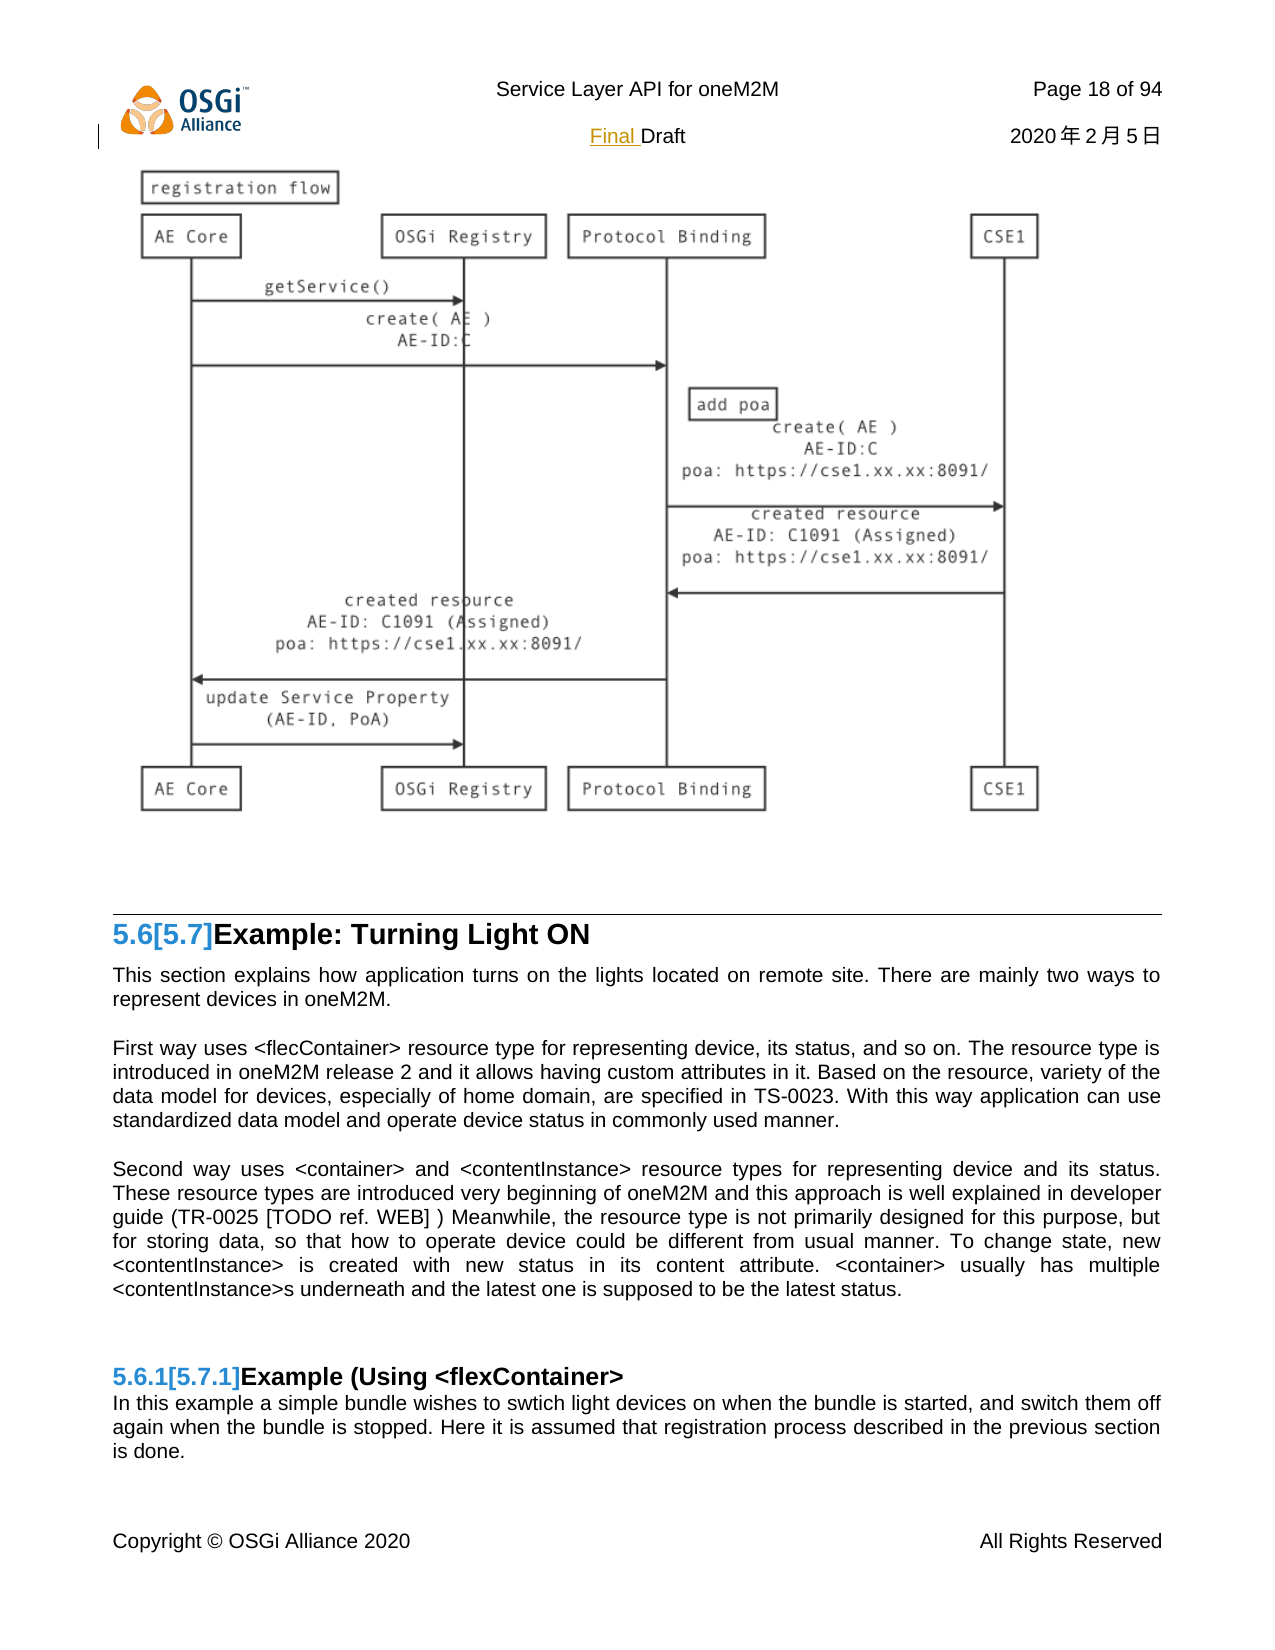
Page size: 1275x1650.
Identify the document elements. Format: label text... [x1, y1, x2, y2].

text This section explains how application turns on the lights located on remote site. There are mainly two ways to represent devices in oneM2M. [112, 963, 1162, 1011]
text In this example a simple bundle wishes to swtich light devices on when the bundle is started, and switch them off again when the bundle is stopped. Here it is assumed that registration process described in the previous section is done. [112, 1391, 1162, 1462]
text First way uses <flecContainer> resource type for representing device, its status, and so on. The resource type is introduced in oneM2M release 2 and it allows having custom attributes in it. Based on the resource, variety of the data model for devices, especially of home domain, are specified in TS-0023. With this way application can use standardized data model and operate device status in commonly used manner. [112, 1036, 1162, 1132]
picture [112, 158, 1094, 837]
subtitle Example: Turning Light ON [112, 915, 1162, 950]
text Second way uses <container> and <contentInstance> resource types for representing device and its status. These resource types are introduced very beginning of oneM2M and this approach is well explained in developer guide (TR-0025 [TODO ref. WEB] ) Meanwhile, the resource type is not primarily designed for this purpose, but for storing data, so that how to operate device could be different from usual manner. To change state, new <contentInstance> is created with new status in its content attribute. <container> usually has multiple <contentInstance>s underneath and the latest one is supposed to be the latest status. [112, 1157, 1162, 1300]
picture [113, 78, 257, 142]
subtitle Example (Using <flexContainer> [112, 1362, 1162, 1391]
